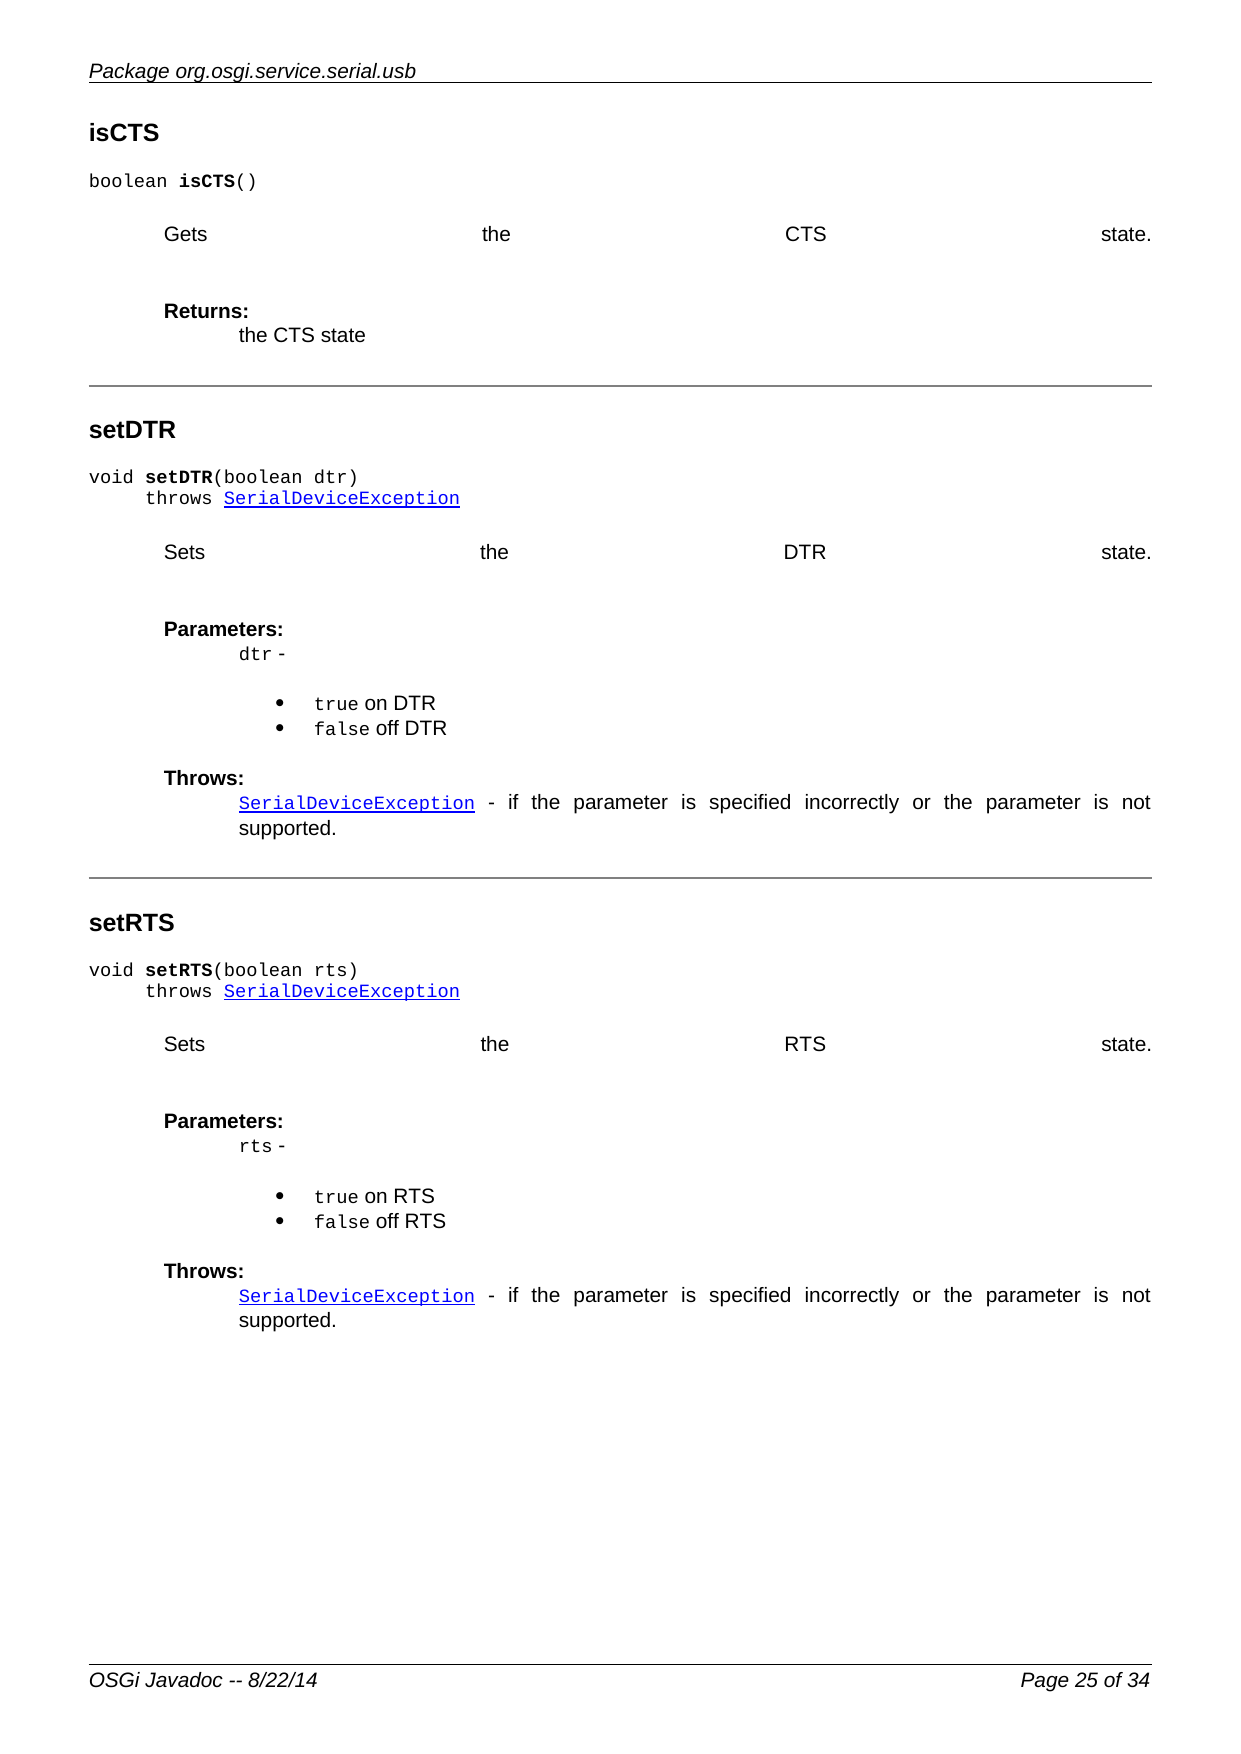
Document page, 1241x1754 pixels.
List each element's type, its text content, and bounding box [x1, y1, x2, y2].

list false off DTR [276, 716, 1152, 741]
subtitle isCTS [88, 118, 1152, 147]
text rts - [238, 1133, 1152, 1158]
text Parameters: [163, 617, 1152, 641]
text Throws: [163, 1259, 1152, 1283]
text SerialDeviceException - if the parameter is specified incorrectly or the parameter is not supported. [238, 790, 1152, 839]
text Parameters: [163, 1109, 1152, 1133]
list true on DTR [276, 691, 1152, 716]
text the CTS state [238, 323, 1152, 347]
list true on RTS [276, 1183, 1152, 1209]
list false off RTS [276, 1209, 1152, 1234]
text Sets the DTR state. [163, 539, 1152, 587]
text Throws: [163, 766, 1152, 790]
text SerialDeviceException - if the parameter is specified incorrectly or the parameter is not supported. [238, 1283, 1152, 1332]
text dtr - [238, 641, 1152, 666]
text boolean isCTS() [88, 171, 1152, 193]
text Gets the CTS state. [163, 222, 1152, 270]
text void setDTR(boolean dtr) throws SerialDeviceException [88, 468, 1152, 510]
subtitle setRTS [88, 908, 1152, 936]
text void setRTS(boolean rts) throws SerialDeviceException [88, 961, 1152, 1003]
text Returns: [163, 299, 1152, 323]
text Sets the RTS state. [163, 1032, 1152, 1080]
subtitle setDTR [88, 415, 1152, 444]
